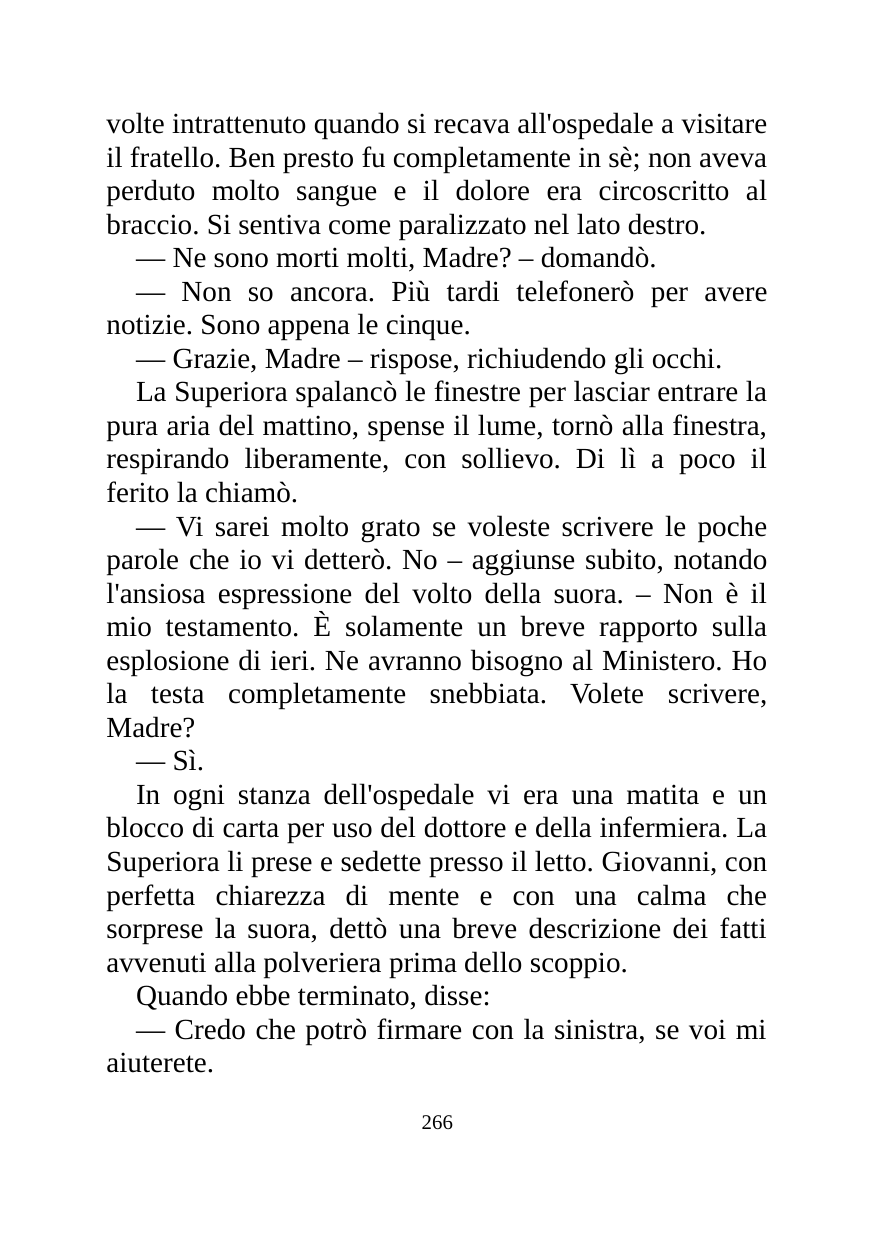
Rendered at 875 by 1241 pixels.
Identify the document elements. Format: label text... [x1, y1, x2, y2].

text — Vi sarei molto grato se voleste scrivere le poche parole che io vi detterò. No – aggiunse subito, notando l'ansiosa espressione del volto della suora. – Non è il mio testamento. È solamente un breve rapporto sulla esplosione di ieri. Ne avranno bisogno al Ministero. Ho la testa completamente snebbiata. Volete scrivere, Madre? [106, 509, 768, 743]
text — Credo che potrò firmare con la sinistra, se voi mi aiuterete. [106, 1012, 768, 1079]
text — Non so ancora. Più tardi telefonerò per avere notizie. Sono appena le cinque. [106, 274, 768, 341]
text — Ne sono morti molti, Madre? – domandò. [106, 240, 768, 274]
text In ogni stanza dell'ospedale vi era una matita e un blocco di carta per uso del dottore e della infermiera. La Superiora li prese e sedette presso il letto. Giovanni, con perfetta chiarezza di mente e con una calma che sorprese la suora, dettò una breve descrizione dei fatti avvenuti alla polveriera prima dello scoppio. [106, 777, 768, 978]
text — Sì. [106, 743, 768, 777]
text volte intrattenuto quando si recava all'ospedale a visitare il fratello. Ben presto fu completamente in sè; non aveva perduto molto sangue e il dolore era circoscritto al braccio. Si sentiva come paralizzato nel lato destro. [106, 106, 768, 240]
text La Superiora spalancò le finestre per lasciar entrare la pura aria del mattino, spense il lume, tornò alla finestra, respirando liberamente, con sollievo. Di lì a poco il ferito la chiamò. [106, 374, 768, 509]
text Quando ebbe terminato, disse: [106, 978, 768, 1012]
text — Grazie, Madre – rispose, richiudendo gli occhi. [106, 341, 768, 374]
